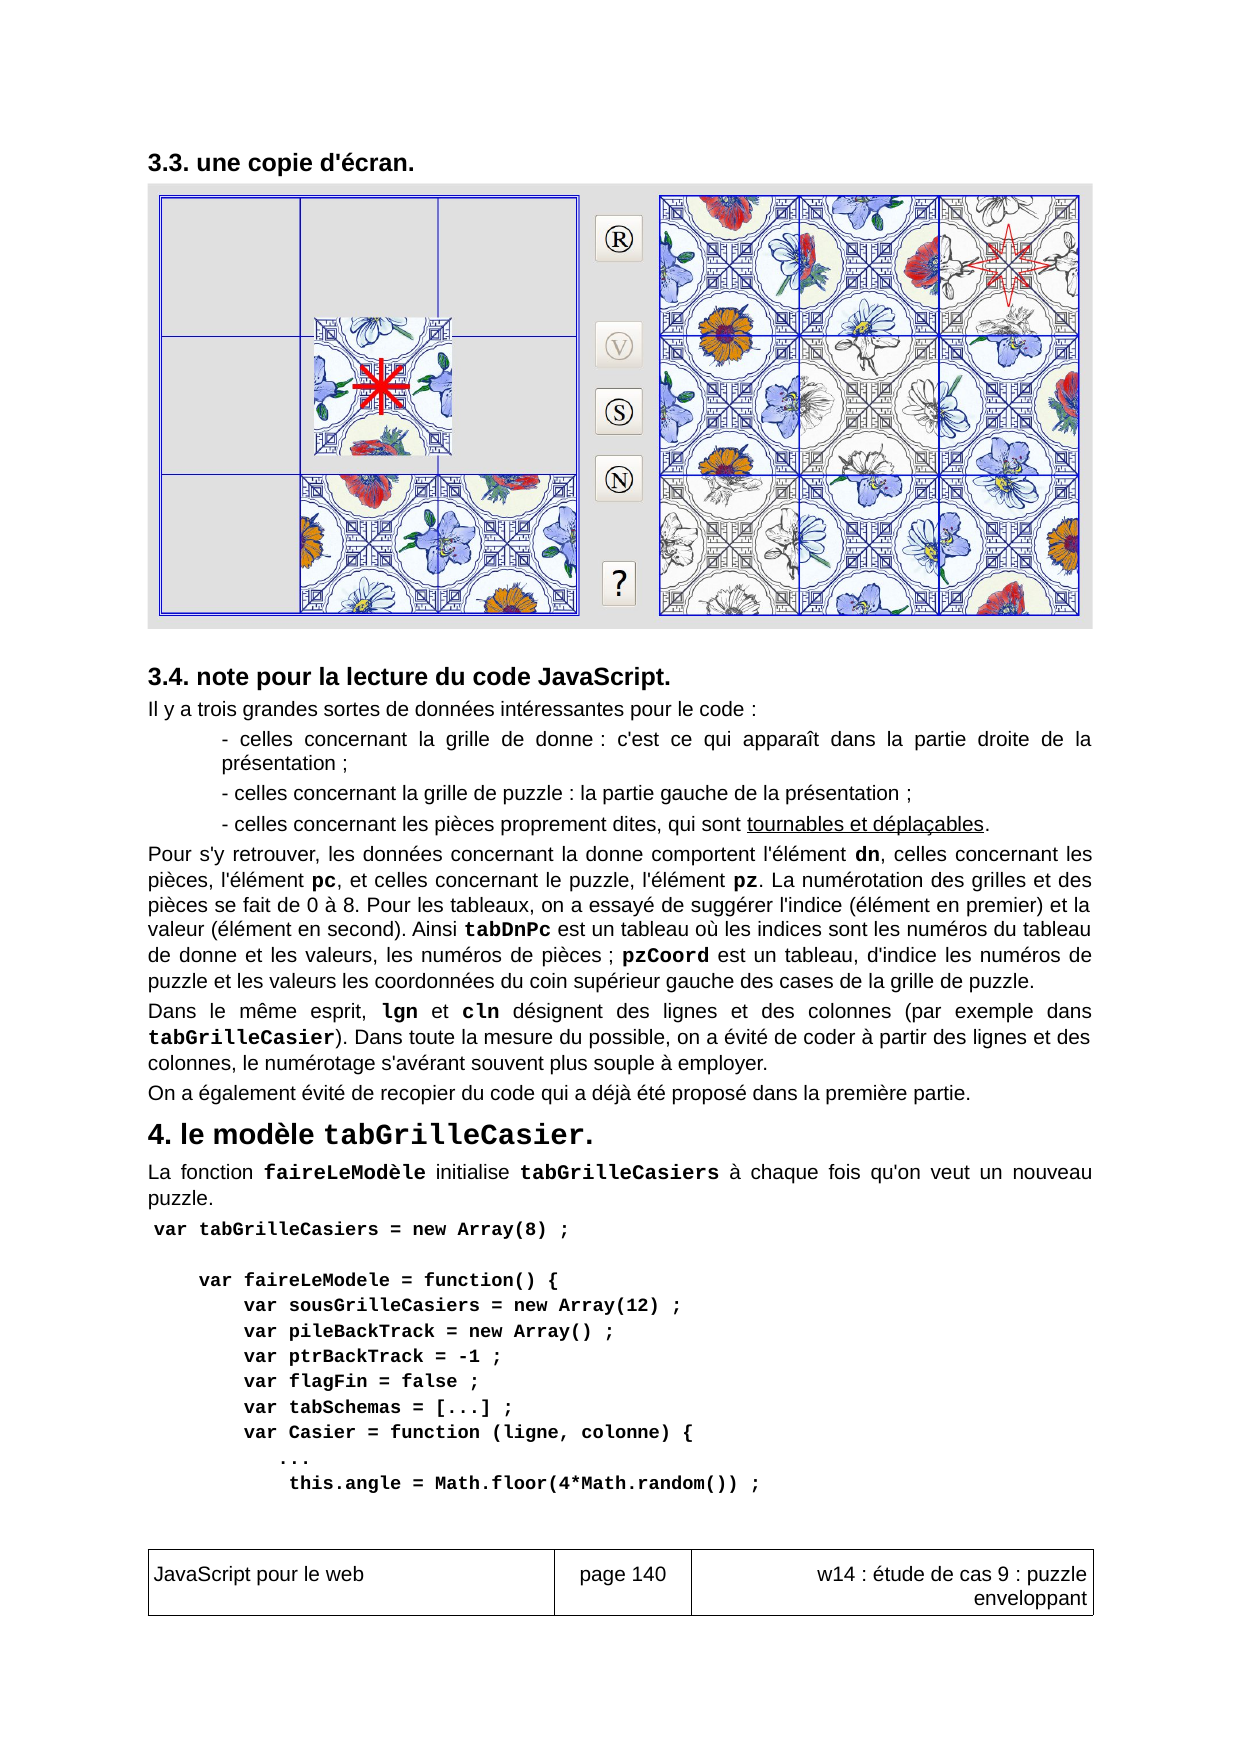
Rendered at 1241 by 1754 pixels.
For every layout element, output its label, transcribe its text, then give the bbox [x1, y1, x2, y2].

text - celles concernant les pièces proprement dites, qui sont tournables et déplaçables. [221, 811, 1093, 835]
text var tabGrilleCasiers = new Array(8) ; [148, 1214, 1093, 1241]
subtitle 3.3. une copie d'écran. [148, 148, 1093, 176]
subtitle 3.4. note pour la lecture du code JavaScript. [148, 662, 1093, 691]
text var sousGrilleCasiers = new Array(12) ; [148, 1290, 1093, 1315]
text Pour s'y retrouver, les données concernant la donne comportent l'élément dn, celles concernant les pièces, l'élément pc, et celles concernant le puzzle, l'élément pz. La numérotation des grilles et des pièces se fait de 0 à 8. Pour les tableaux, on a essayé de suggérer l'indice (élément en premier) et la valeur (élément en second). Ainsi tabDnPc est un tableau où les indices sont les numéros du tableau de donne et les valeurs, les numéros de pièces ; pzCoord est un tableau, d'indice les numéros de puzzle et les valeurs les coordonnées du coin supérieur gauche des cases de la grille de puzzle. [148, 842, 1093, 993]
text var ptrBackTrack = -1 ; [148, 1341, 1093, 1366]
text Il y a trois grandes sortes de données intéressantes pour le code : [148, 697, 1093, 721]
text var faireLeModele = function() { [148, 1264, 1093, 1290]
picture [147, 182, 1093, 629]
text var Casier = function (ligne, colonne) { [148, 1417, 1093, 1442]
text - celles concernant la grille de donne : c'est ce qui apparaît dans la partie droite de la présentation ; [221, 727, 1093, 775]
text this.angle = Math.floor(4*Math.random()) ; [148, 1468, 1093, 1501]
text var tabSchemas = [...] ; [148, 1392, 1093, 1417]
text Dans le même esprit, lgn et cln désignent des lignes et des colonnes (par exemple dans tabGrilleCasier). Dans toute la mesure du possible, on a évité de coder à partir des lignes et des colonnes, le numérotage s'avérant souvent plus souple à employer. [148, 999, 1093, 1075]
text La fonction faireLeModèle initialise tabGrilleCasiers à chaque fois qu'on veut un nouveau puzzle. [148, 1160, 1093, 1209]
text var flagFin = false ; [148, 1366, 1093, 1392]
text - celles concernant la grille de puzzle : la partie gauche de la présentation ; [221, 781, 1093, 805]
subtitle 4. le modèle tabGrilleCasier. [148, 1117, 1093, 1153]
text On a également évité de recopier du code qui a déjà été proposé dans la première partie. [148, 1081, 1093, 1105]
text ... [148, 1442, 1093, 1468]
text var pileBackTrack = new Array() ; [148, 1315, 1093, 1341]
